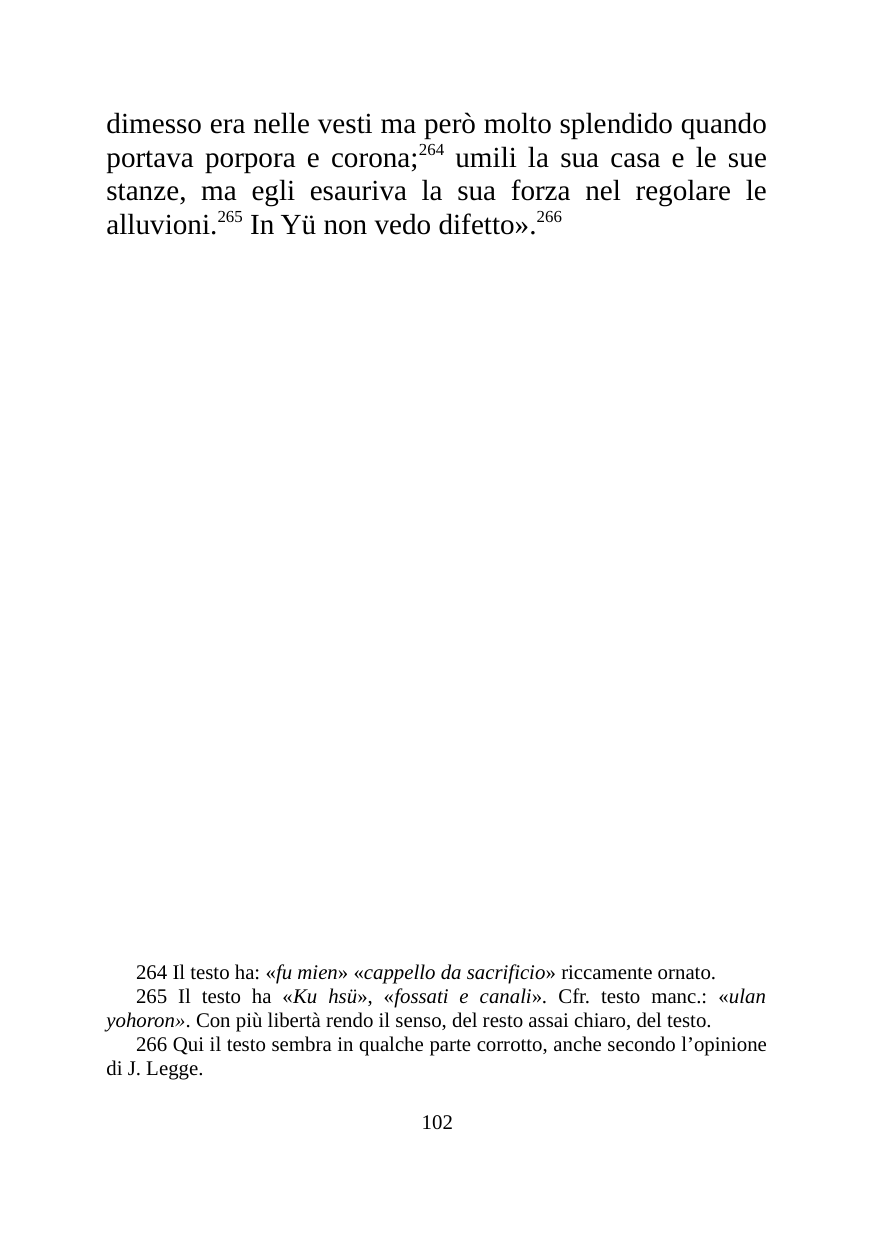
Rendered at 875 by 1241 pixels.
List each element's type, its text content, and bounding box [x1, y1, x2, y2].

text Il testo ha «Ku hsü», «fossati e canali». Cfr. testo manc.: «ulan yohoron». Con più libertà rendo il senso, del resto assai chiaro, del testo. [106, 984, 768, 1032]
text Qui il testo sembra in qualche parte corrotto, anche secondo l’opinione di J. Legge. [106, 1032, 768, 1080]
text Il testo ha: «fu mien» «cappello da sacrificio» riccamente ornato. [106, 960, 768, 984]
text dimesso era nelle vesti ma però molto splendido quando portava porpora e corona; umili la sua casa e le sue stanze, ma egli esauriva la sua forza nel regolare le alluvioni. In Yü non vedo difetto». [106, 106, 768, 240]
